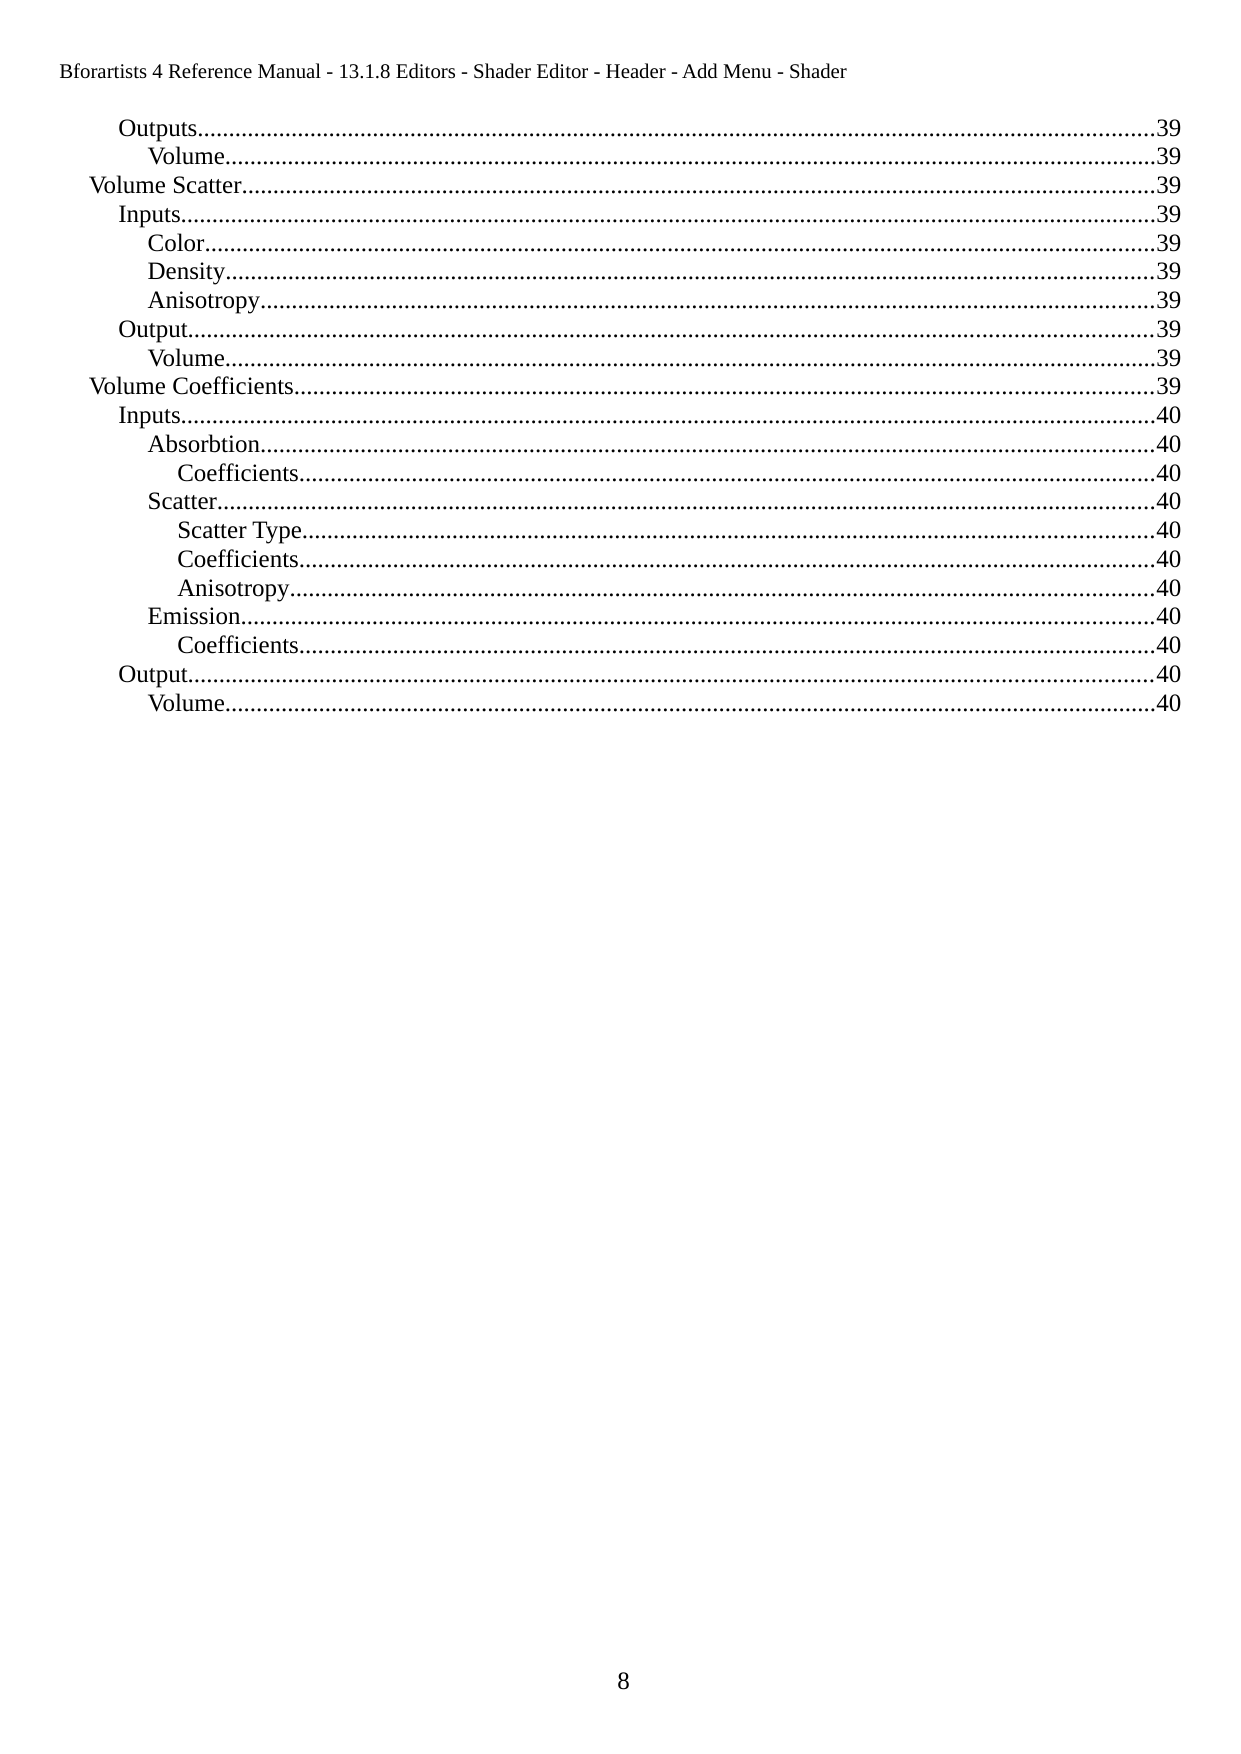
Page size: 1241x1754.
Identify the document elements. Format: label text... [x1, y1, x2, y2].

text Density 39 [147, 256, 1181, 285]
text Outputs 39 [118, 113, 1181, 141]
text Volume Scatter 39 [88, 170, 1181, 199]
text Volume 40 [147, 688, 1181, 716]
text Inputs 39 [118, 199, 1181, 228]
text Volume 39 [147, 343, 1181, 371]
text Volume Coefficients 39 [88, 371, 1181, 400]
text Coefficients 40 [177, 630, 1181, 659]
text Output 40 [118, 659, 1181, 688]
text Inputs 40 [118, 400, 1181, 429]
text Coefficients 40 [177, 544, 1181, 573]
text Absorbtion 40 [147, 429, 1181, 458]
text Scatter 40 [147, 486, 1181, 515]
text Emission 40 [147, 601, 1181, 630]
text Scatter Type 40 [177, 515, 1181, 544]
text Anisotropy 40 [177, 573, 1181, 601]
text Color 39 [147, 228, 1181, 256]
text Output 39 [118, 314, 1181, 343]
text Anisotropy 39 [147, 285, 1181, 314]
text Volume 39 [147, 141, 1181, 170]
text Coefficients 40 [177, 458, 1181, 486]
